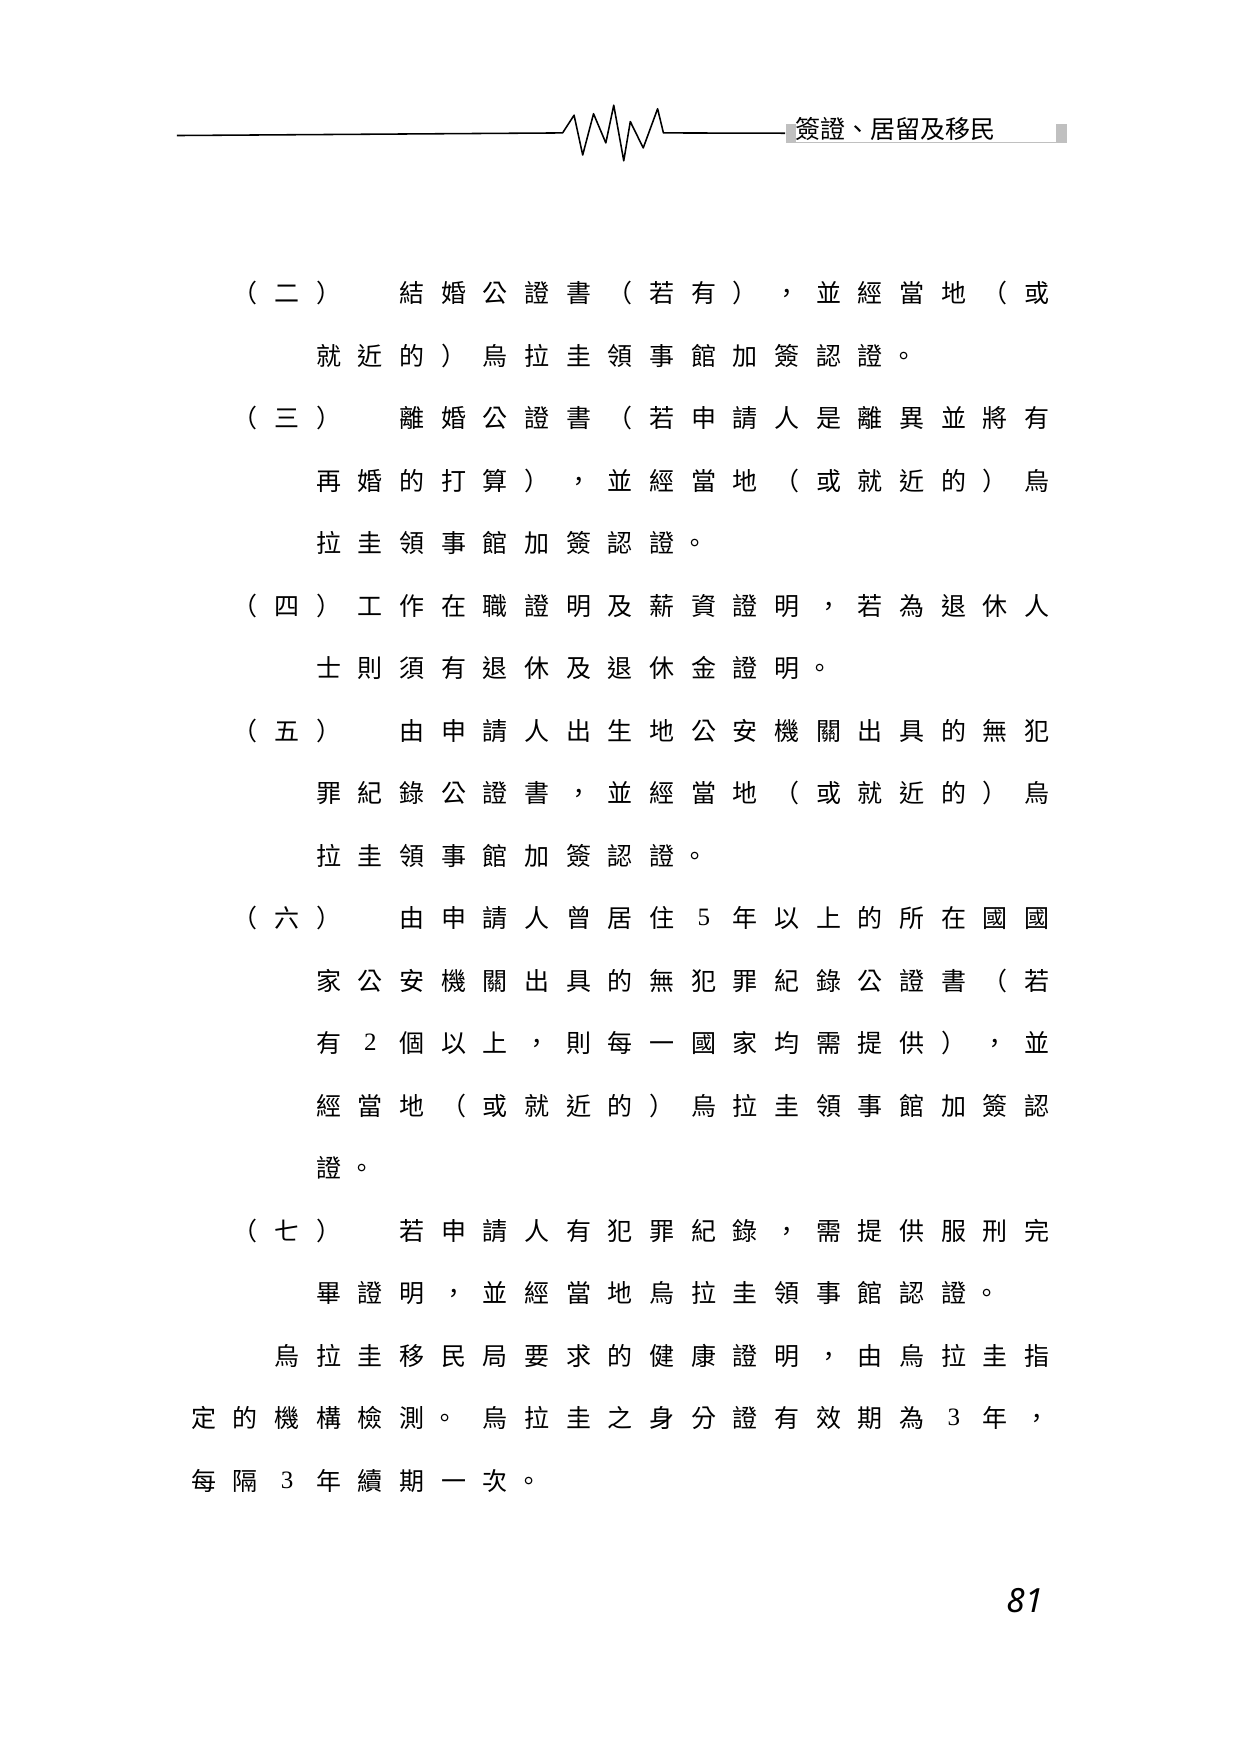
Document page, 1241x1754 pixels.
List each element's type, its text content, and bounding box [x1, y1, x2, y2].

text 烏拉圭移民局要求的健康證明，由烏拉圭指定的機構檢測。烏拉圭之身分證有效期為3年，每隔3年續期一次。 [183, 1313, 1058, 1500]
text （六） 由申請人曾居住5年以上的所在國國家公安機關出具的無犯罪紀錄公證書（若有2個以上，則每一國家均需提供），並經當地（或就近的）烏拉圭領事館加簽認證。 [207, 875, 1058, 1188]
text （三） 離婚公證書（若申請人是離異並將有再婚的打算），並經當地（或就近的）烏拉圭領事館加簽認證。 [207, 375, 1058, 563]
text （五） 由申請人出生地公安機關出具的無犯罪紀錄公證書，並經當地（或就近的）烏拉圭領事館加簽認證。 [207, 688, 1058, 875]
text （四）工作在職證明及薪資證明，若為退休人士則須有退休及退休金證明。 [207, 563, 1058, 688]
text （七） 若申請人有犯罪紀錄，需提供服刑完畢證明，並經當地烏拉圭領事館認證。 [207, 1188, 1058, 1313]
text （二） 結婚公證書（若有），並經當地（或就近的）烏拉圭領事館加簽認證。 [207, 250, 1058, 375]
